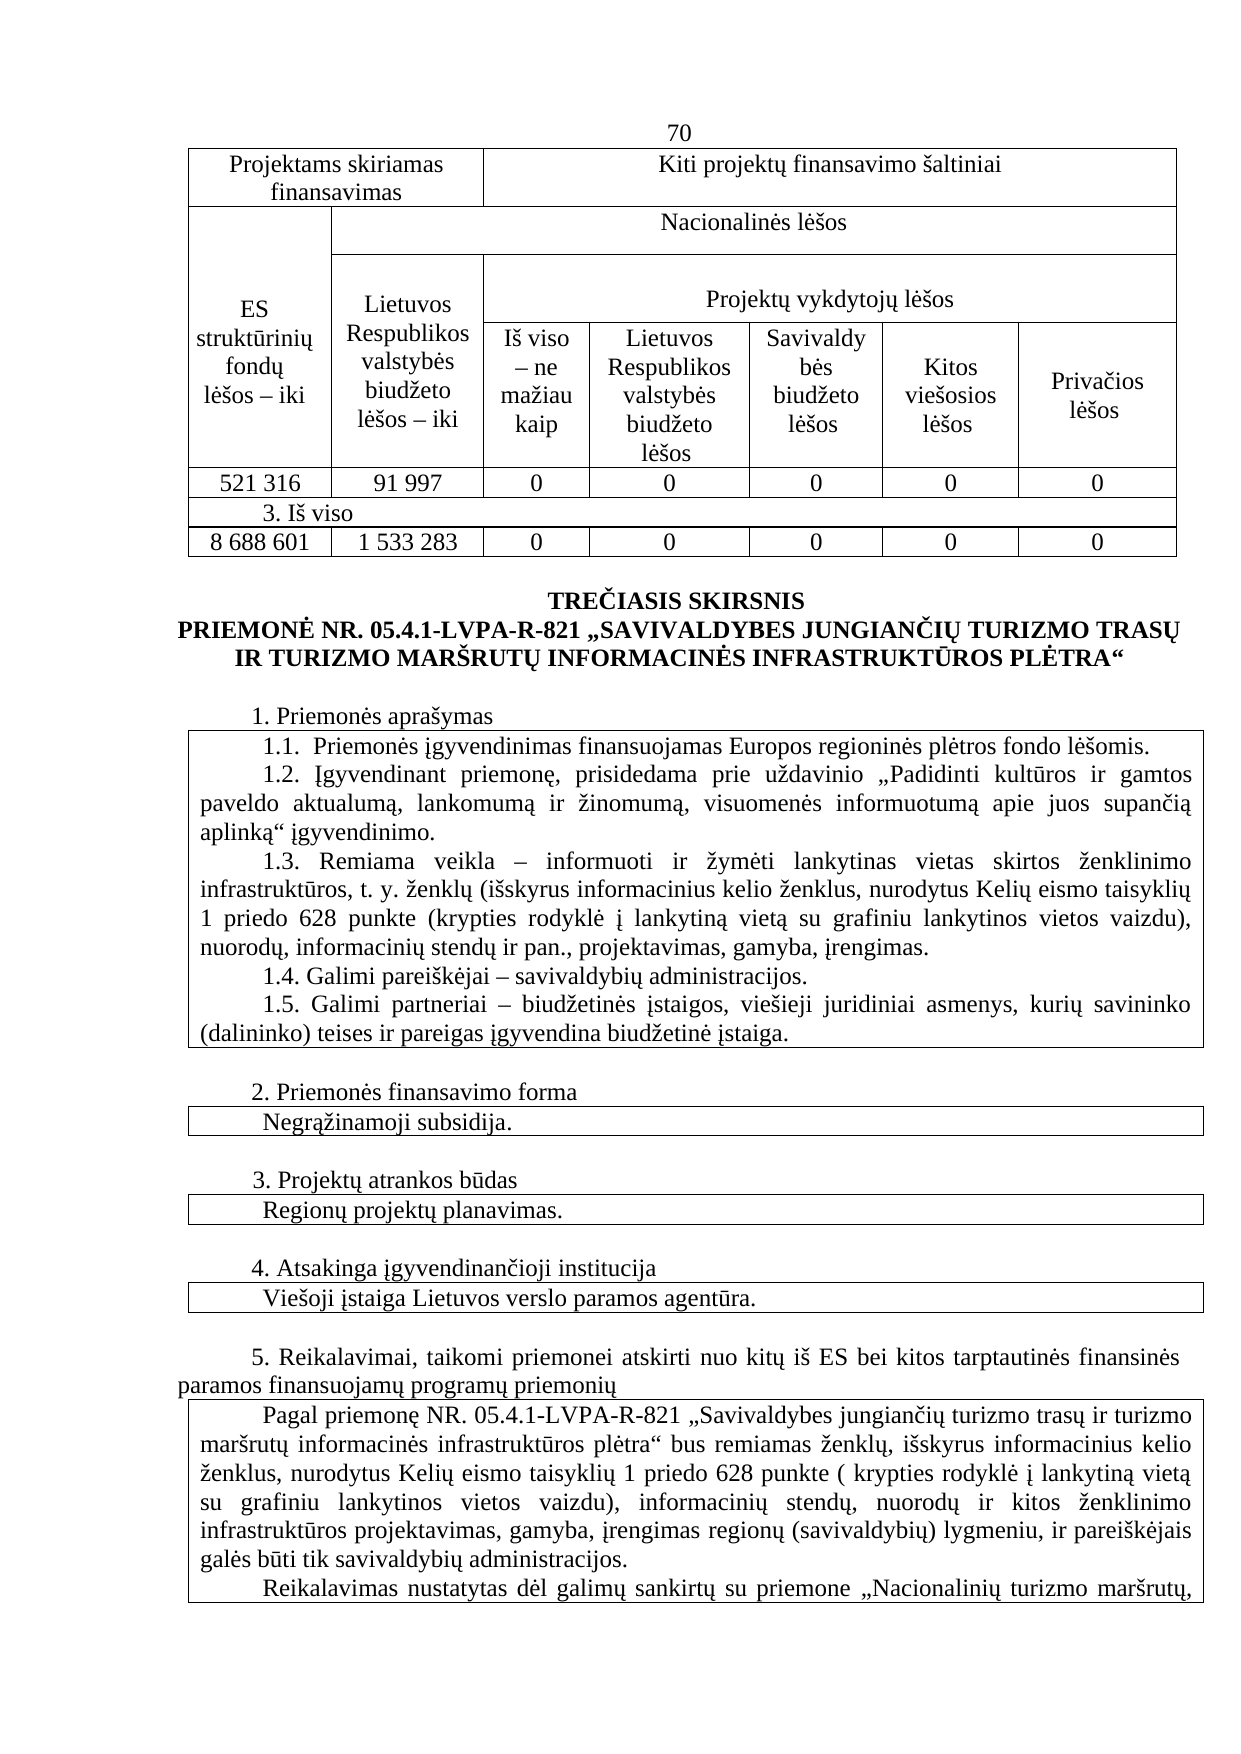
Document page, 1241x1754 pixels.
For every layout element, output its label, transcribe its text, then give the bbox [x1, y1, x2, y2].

table_header Regionų projektų planavimas. [189, 1195, 1203, 1224]
table_cell 0 [750, 528, 882, 556]
table_cell Kitos viešosios lėšos [883, 323, 1018, 467]
table_cell Privačios lėšos [1019, 323, 1176, 467]
text 3. Projektų atrankos būdas [252, 1165, 1181, 1194]
table_cell 1.3. Remiama veikla – informuoti ir žymėti lankytinas vietas skirtos ženklinimo infrastruktūros, t. y. ženklų (išskyrus informacinius kelio ženklus, nurodytus Kelių eismo taisyklių 1 priedo 628 punkte (krypties rodyklė į lankytiną vietą su grafiniu lankytinos vietos vaizdu), nuorodų, informacinių stendų ir pan., projektavimas, gamyba, įrengimas. [189, 846, 1203, 961]
table_header Negrąžinamoji subsidija. [189, 1107, 1203, 1135]
table_cell 0 [590, 468, 749, 497]
table_cell Projektų vykdytojų lėšos [484, 255, 1176, 322]
table_cell Iš viso – ne mažiau kaip [484, 323, 589, 467]
table_cell 1 533 283 [332, 528, 483, 556]
text 1. Priemonės aprašymas [244, 701, 1181, 730]
table_cell 0 [883, 468, 1018, 497]
table_header Pagal priemonę NR. 05.4.1-LVPA-R-821 „Savivaldybes jungiančių turizmo trasų ir turizmo maršrutų informacinės infrastruktūros plėtra“ bus remiamas ženklų, išskyrus informacinius kelio ženklus, nurodytus Kelių eismo taisyklių 1 priedo 628 punkte ( krypties rodyklė į lankytiną vietą su grafiniu lankytinos vietos vaizdu), informacinių stendų, nuorodų ir kitos ženklinimo infrastruktūros projektavimas, gamyba, įrengimas regionų (savivaldybių) lygmeniu, ir pareiškėjais galės būti tik savivaldybių administracijos. Reikalavimas nustatytas dėl galimų sankirtų su priemone „Nacionalinių turizmo maršrutų, [189, 1400, 1203, 1602]
table_cell Savivaldybės biudžeto lėšos [750, 323, 882, 467]
table_cell 0 [484, 468, 589, 497]
table_header Projektams skiriamas finansavimas [189, 149, 483, 206]
text PRIEMONĖ NR. 05.4.1-LVPA-R-821 „SAVIVALDYBES JUNGIANČIŲ TURIZMO TRASŲ IR TURIZMO MARŠRUTŲ INFORMACINĖS INFRASTRUKTŪROS PLĖTRA“ [177, 615, 1181, 672]
table_cell 8 688 601 [189, 528, 331, 556]
table_header Kiti projektų finansavimo šaltiniai [484, 149, 1176, 206]
table_cell 0 [590, 528, 749, 556]
table_header 1.1. Priemonės įgyvendinimas finansuojamas Europos regioninės plėtros fondo lėšomis. [189, 731, 1203, 759]
table_cell 521 316 [189, 468, 331, 497]
text 5. Reikalavimai, taikomi priemonei atskirti nuo kitų iš ES bei kitos tarptautinės finansinės paramos finansuojamų programų priemonių [177, 1342, 1181, 1399]
table_header Viešoji įstaiga Lietuvos verslo paramos agentūra. [189, 1283, 1203, 1312]
table_cell ES struktūrinių fondų lėšos – iki [189, 207, 331, 467]
table_cell 0 [484, 528, 589, 556]
text 4. Atsakinga įgyvendinančioji institucija [177, 1253, 1181, 1282]
table_cell Lietuvos Respublikos valstybės biudžeto lėšos [590, 323, 749, 467]
text 2. Priemonės finansavimo forma [251, 1077, 1181, 1106]
table_cell 0 [1019, 528, 1176, 556]
table_cell 91 997 [332, 468, 483, 497]
table_cell 3. Iš viso [189, 498, 1176, 526]
table_cell 1.4. Galimi pareiškėjai – savivaldybių administracijos. 1.5. Galimi partneriai – biudžetinės įstaigos, viešieji juridiniai asmenys, kurių savininko (dalininko) teises ir pareigas įgyvendina biudžetinė įstaiga. [189, 961, 1203, 1047]
table_cell 1.2. Įgyvendinant priemonę, prisidedama prie uždavinio „Padidinti kultūros ir gamtos paveldo aktualumą, lankomumą ir žinomumą, visuomenės informuotumą apie juos supančią aplinką“ įgyvendinimo. [189, 760, 1203, 846]
text TREČIASIS SKIRSNIS [177, 586, 1181, 615]
table_cell 0 [883, 528, 1018, 556]
table_cell 0 [750, 468, 882, 497]
table_cell 0 [1019, 468, 1176, 497]
table_cell Nacionalinės lėšos [332, 207, 1176, 254]
table_cell Lietuvos Respublikos valstybės biudžeto lėšos – iki [332, 255, 483, 467]
